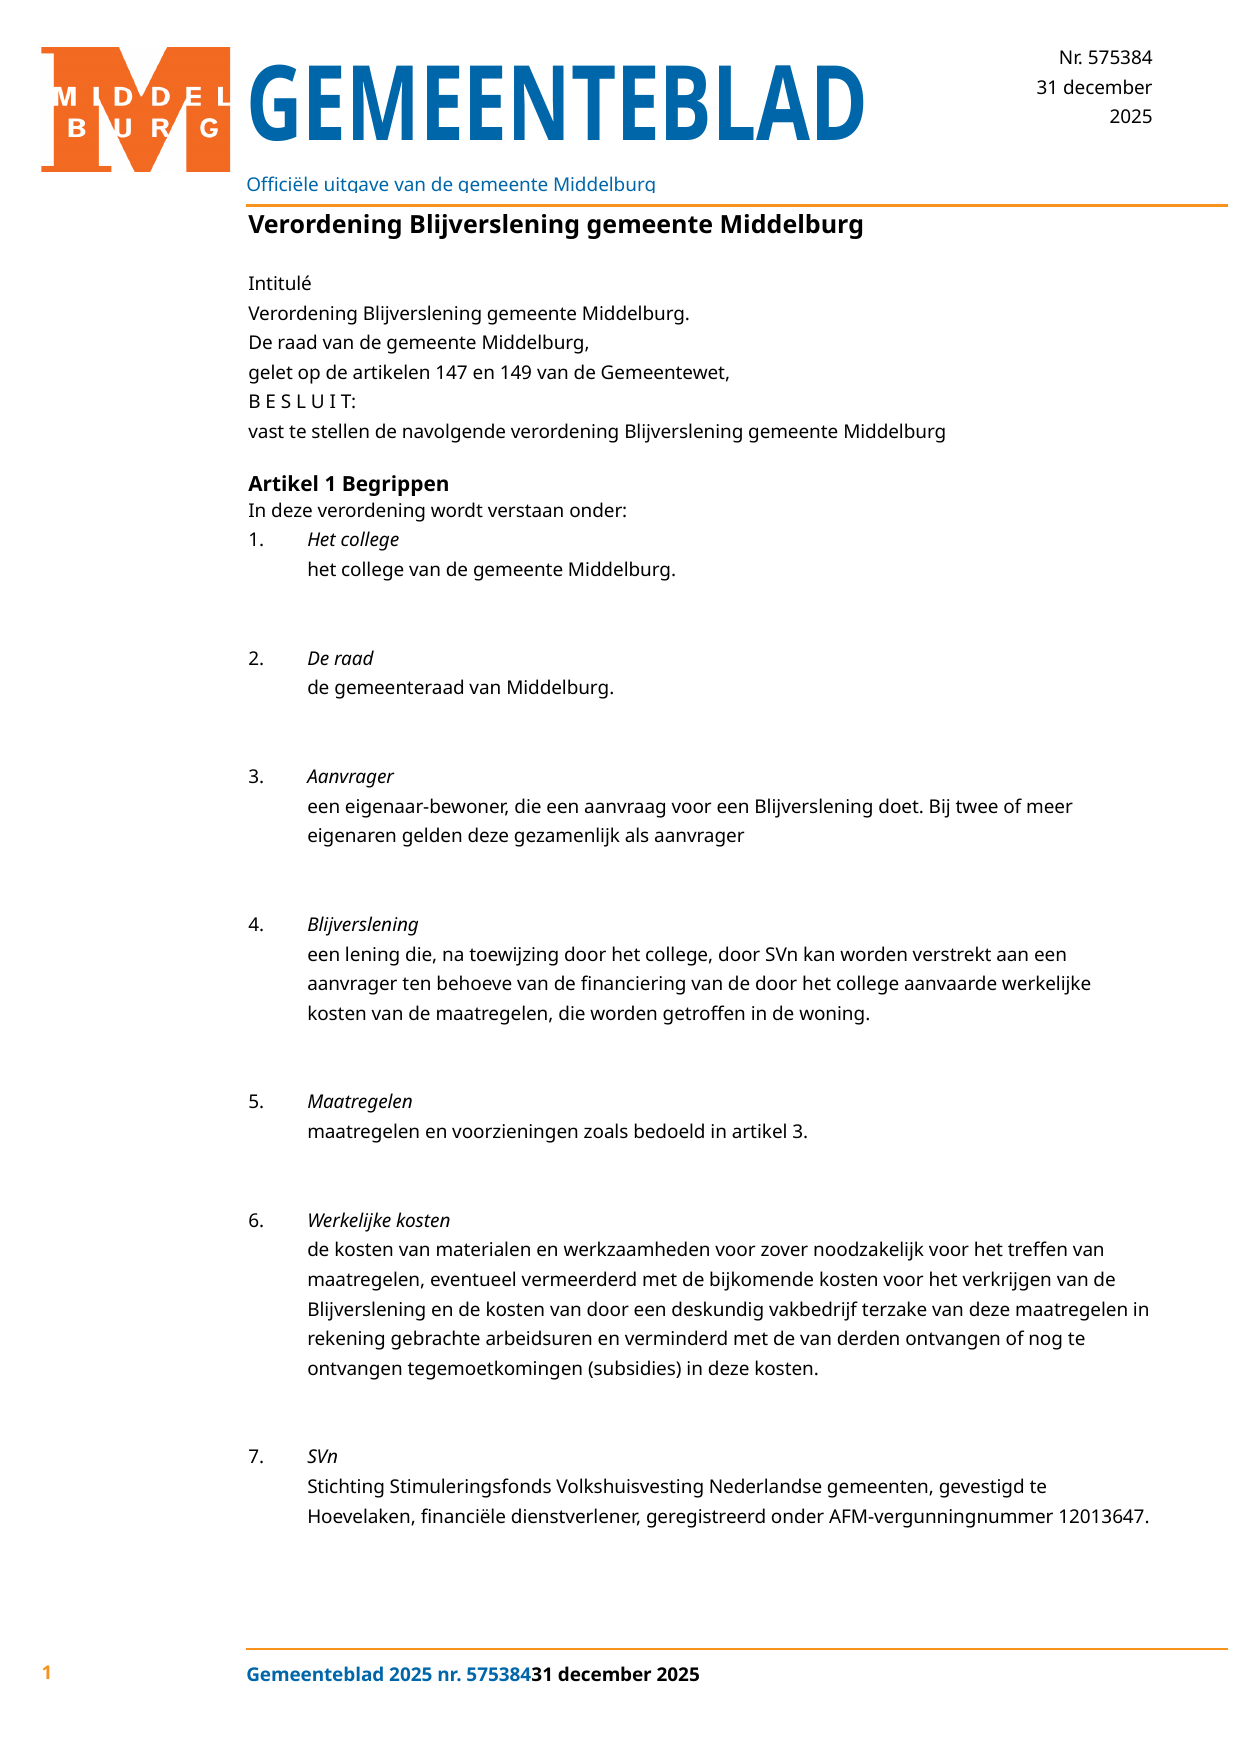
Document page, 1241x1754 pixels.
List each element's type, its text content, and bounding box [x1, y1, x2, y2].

list maatregelen en voorzieningen zoals bedoeld in artikel 3. [248, 1118, 1152, 1144]
list de gemeenteraad van Middelburg. [248, 674, 1152, 700]
list Maatregelen [248, 1089, 1152, 1114]
list Blijverslening [248, 911, 1152, 937]
text vast te stellen de navolgende verordening Blijverslening gemeente Middelburg [248, 418, 1152, 444]
text B E S L U I T: [248, 389, 1152, 414]
list een lening die, na toewijzing door het college, door SVn kan worden verstrekt aan een aanvrager ten behoeve van de financiering van de door het college aanvaarde werkelijke kosten van de maatregelen, die worden getroffen in de woning. [248, 941, 1152, 1026]
list een eigenaar-bewoner, die een aanvraag voor een Blijverslening doet. Bij twee of meer eigenaren gelden deze gezamenlijk als aanvrager [248, 793, 1152, 848]
list De raad [248, 645, 1152, 671]
list Aanvrager [248, 763, 1152, 789]
picture [41, 47, 231, 172]
list het college van de gemeente Middelburg. [248, 556, 1152, 582]
text gelet op de artikelen 147 en 149 van de Gemeentewet, [248, 359, 1152, 385]
list Werkelijke kosten [248, 1207, 1152, 1233]
list Stichting Stimuleringsfonds Volkshuisvesting Nederlandse gemeenten, gevestigd te Hoevelaken, financiële dienstverlener, geregistreerd onder AFM-vergunningnummer 12013647. [248, 1473, 1152, 1529]
list SVn [248, 1444, 1152, 1469]
list de kosten van materialen en werkzaamheden voor zover noodzakelijk voor het treffen van maatregelen, eventueel vermeerderd met de bijkomende kosten voor het verkrijgen van de Blijverslening en de kosten van door een deskundig vakbedrijf terzake van deze maatregelen in rekening gebrachte arbeidsuren en verminderd met de van derden ontvangen of nog te ontvangen tegemoetkomingen (subsidies) in deze kosten. [248, 1237, 1152, 1381]
text In deze verordening wordt verstaan onder: [248, 497, 1152, 523]
text Intitulé [248, 270, 1152, 296]
text De raad van de gemeente Middelburg, [248, 329, 1152, 355]
list Het college [248, 527, 1152, 552]
text Verordening Blijverslening gemeente Middelburg [248, 207, 1152, 241]
text Verordening Blijverslening gemeente Middelburg. [248, 300, 1152, 326]
text Artikel 1 Begrippen [248, 469, 1152, 497]
